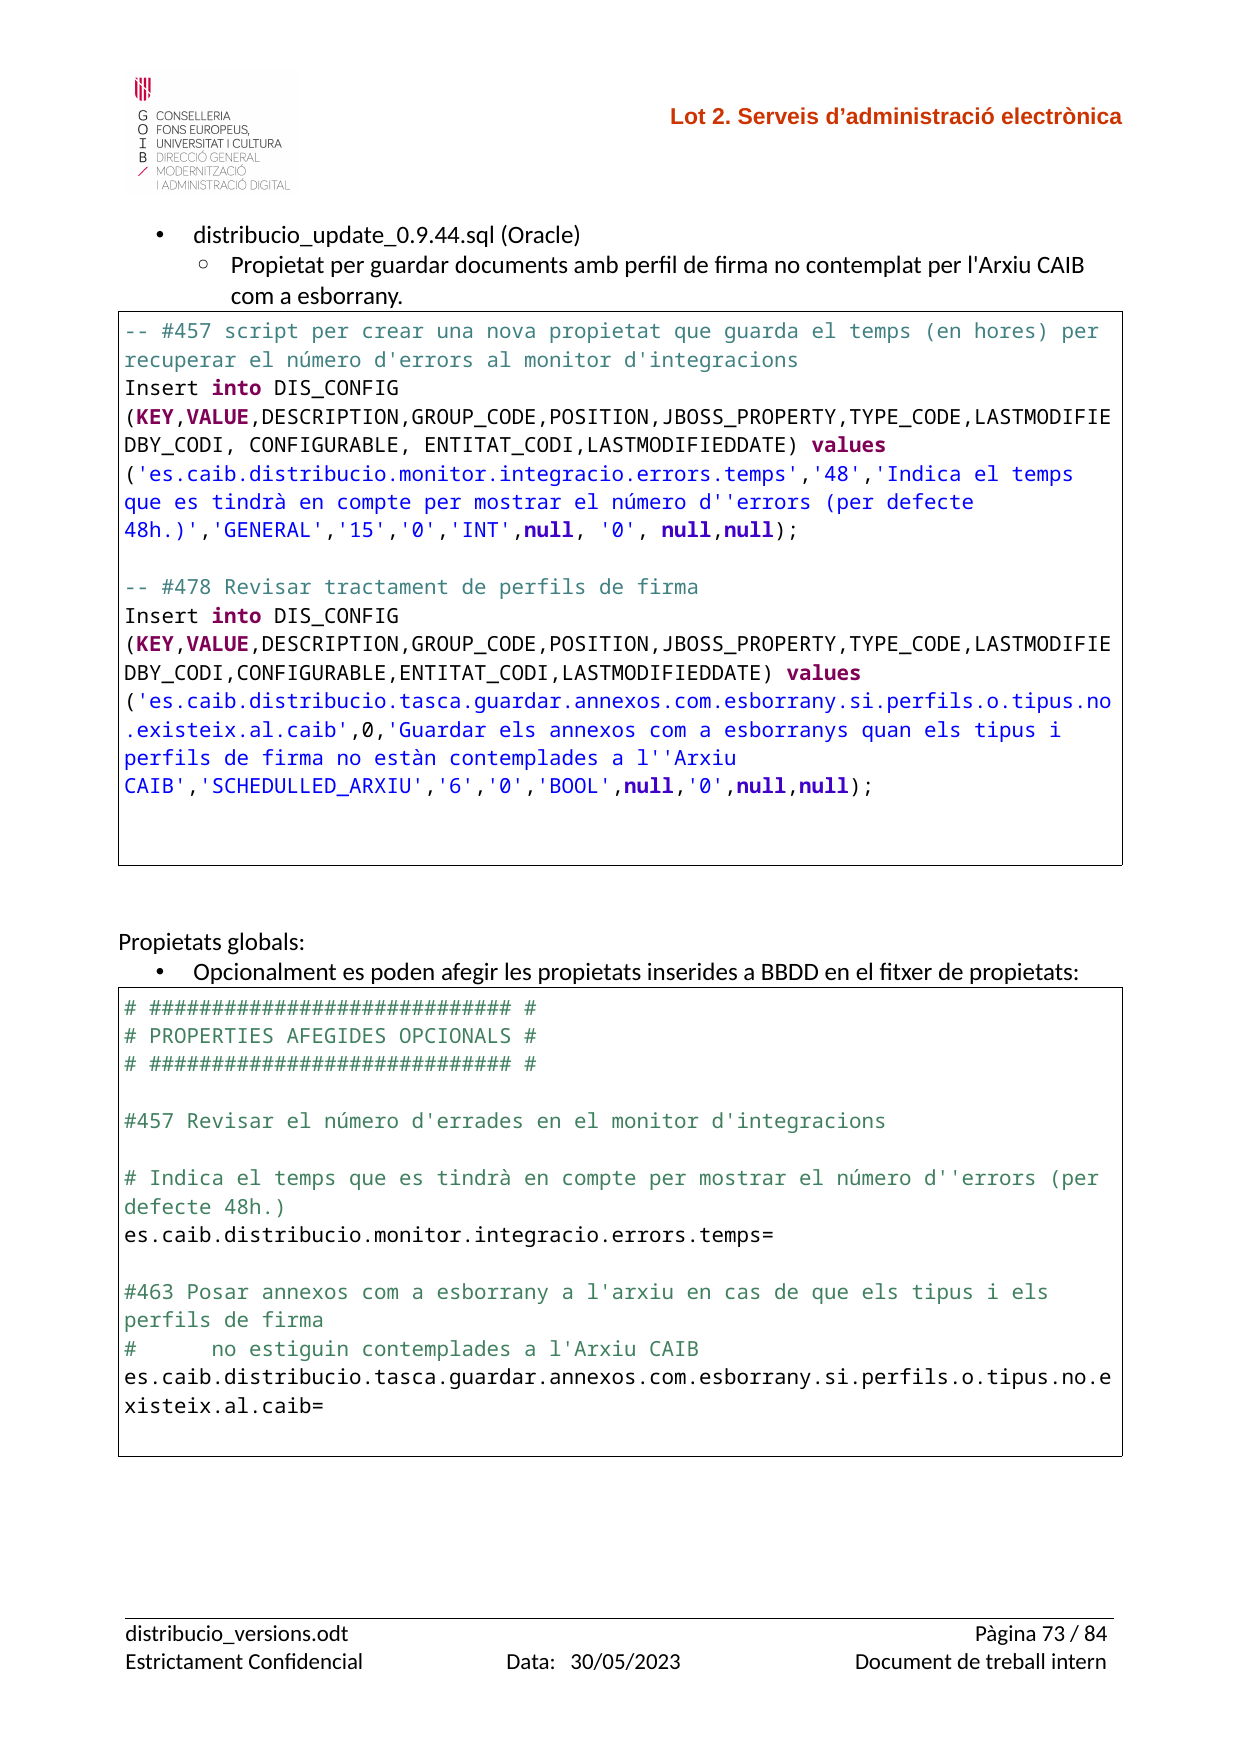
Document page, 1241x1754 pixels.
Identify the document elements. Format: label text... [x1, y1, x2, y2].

picture [126, 70, 299, 197]
list Propietat per guardar documents amb perfil de firma no contemplat per l'Arxiu CAIB com a esborrany. [193, 250, 1122, 311]
list Opcionalment es poden afegir les propietats inserides a BBDD en el fitxer de propietats: [156, 956, 1122, 987]
text Propietats globals: [118, 926, 1122, 956]
list distribucio_update_0.9.44.sql (Oracle) [156, 219, 1122, 250]
table_header # ############################# # # PROPERTIES AFEGIDES OPCIONALS # # ############################# # #457 Revisar el número d'errades en el monitor d'integracions # Indica el temps que es tindrà en compte per mostrar el número d''errors (per defecte 48h.) es.caib.distribucio.monitor.integracio.errors.temps= #463 Posar annexos com a esborrany a l'arxiu en cas de que els tipus i els perfils de firma # no estiguin contemplades a l'Arxiu CAIB es.caib.distribucio.tasca.guardar.annexos.com.esborrany.si.perfils.o.tipus.no.existeix.al.caib= [119, 988, 1122, 1456]
table_header -- #457 script per crear una nova propietat que guarda el temps (en hores) per recuperar el número d'errors al monitor d'integracions Insert into DIS_CONFIG (KEY,VALUE,DESCRIPTION,GROUP_CODE,POSITION,JBOSS_PROPERTY,TYPE_CODE,LASTMODIFIEDBY_CODI, CONFIGURABLE, ENTITAT_CODI,LASTMODIFIEDDATE) values ('es.caib.distribucio.monitor.integracio.errors.temps','48','Indica el temps que es tindrà en compte per mostrar el número d''errors (per defecte 48h.)','GENERAL','15','0','INT',null, '0', null,null); -- #478 Revisar tractament de perfils de firma Insert into DIS_CONFIG (KEY,VALUE,DESCRIPTION,GROUP_CODE,POSITION,JBOSS_PROPERTY,TYPE_CODE,LASTMODIFIEDBY_CODI,CONFIGURABLE,ENTITAT_CODI,LASTMODIFIEDDATE) values ('es.caib.distribucio.tasca.guardar.annexos.com.esborrany.si.perfils.o.tipus.no.existeix.al.caib',0,'Guardar els annexos com a esborranys quan els tipus i perfils de firma no estàn contemplades a l''Arxiu CAIB','SCHEDULLED_ARXIU','6','0','BOOL',null,'0',null,null); [119, 312, 1122, 865]
